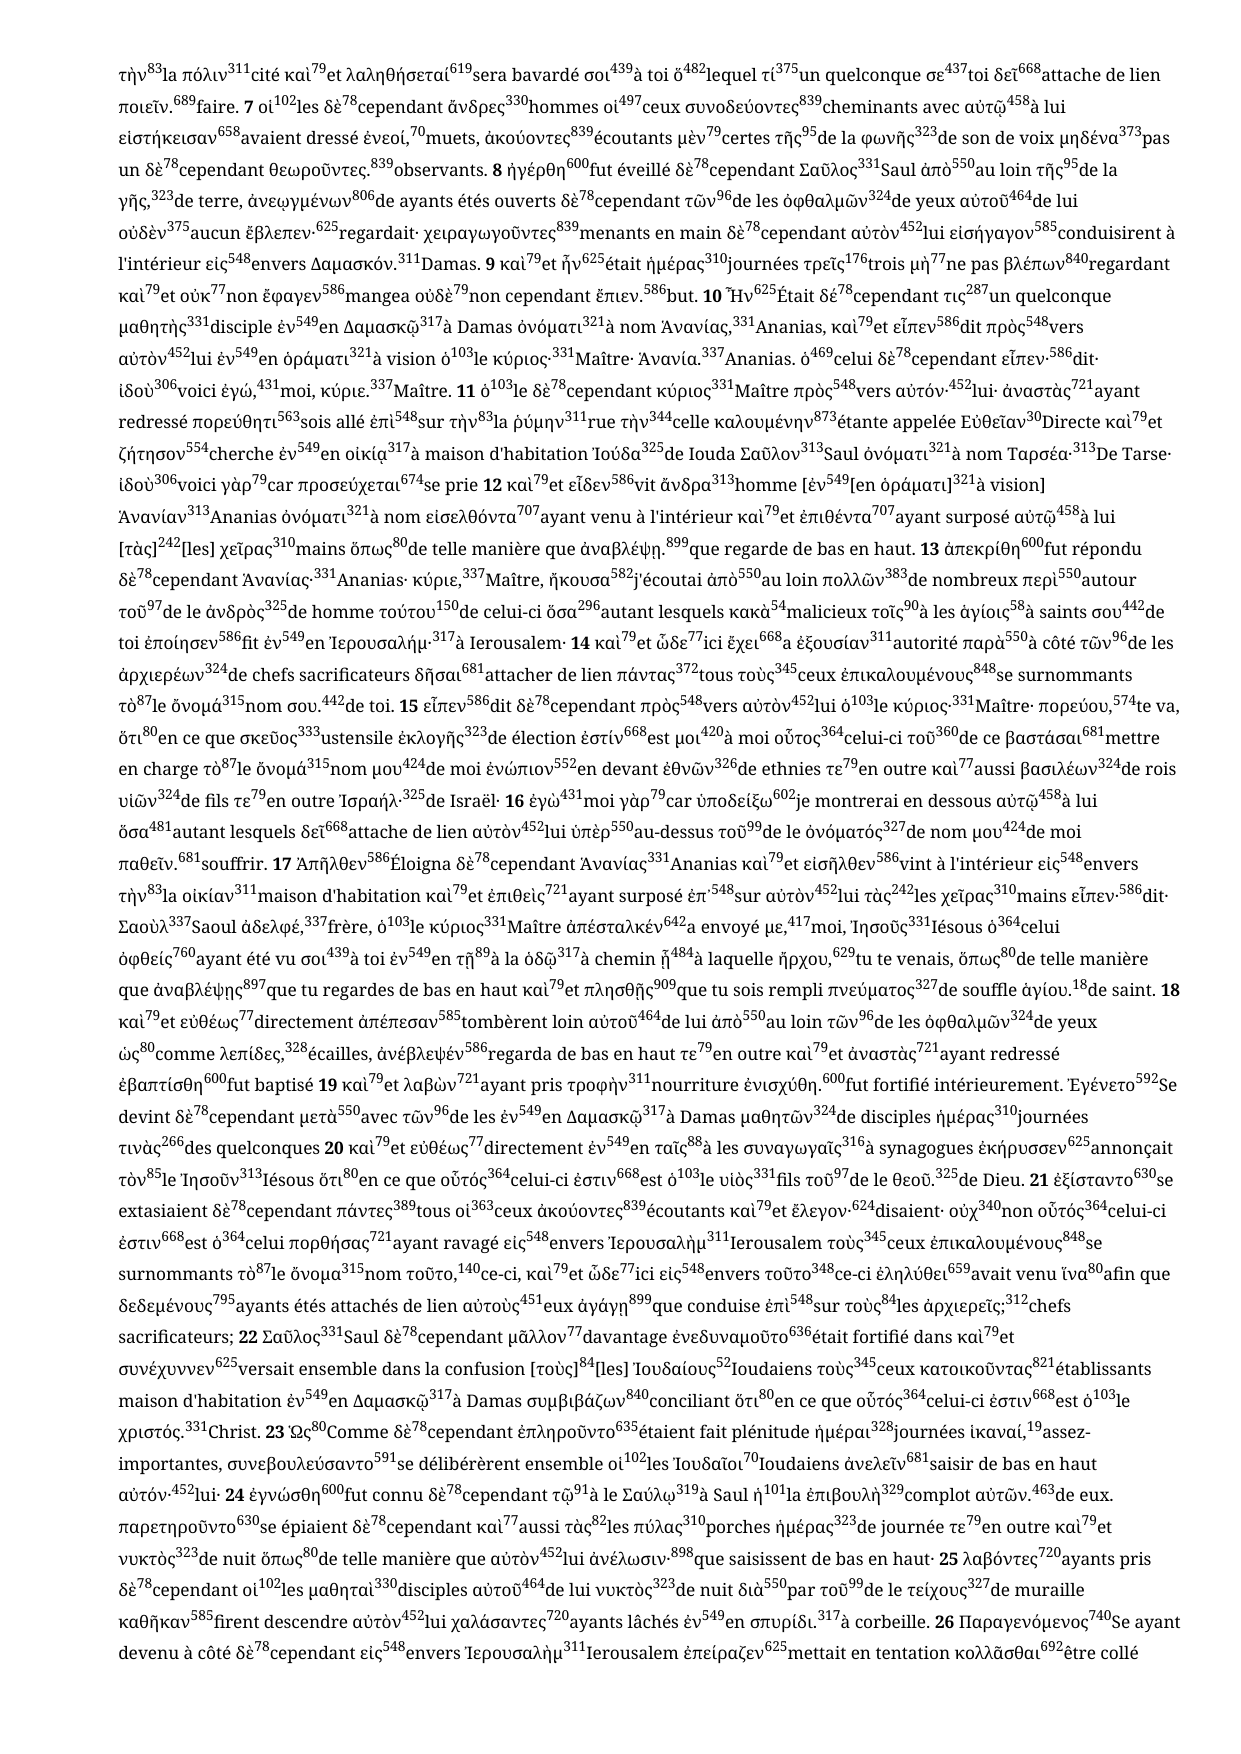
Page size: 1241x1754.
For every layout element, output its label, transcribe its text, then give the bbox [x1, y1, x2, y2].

text 1 Ὁ103Le δὲ78cependant Σαῦλος331Saul ἔτι77encore ἐμπνέων840inspirant souffle ἀπειλῆς323de menace καὶ79et φόνου325de meurtre εἰς548envers τοὺς84les μαθητὰς312disciples τοῦ97de le κυρίου,325de Maître, προσελθὼν721ayant venu vers τῷ91à le ἀρχιερεῖ319à chef sacrificateur 2 ᾐτήσατο592se demanda παρ᾽550à côté αὐτοῦ464de lui ἐπιστολὰς310épîtres εἰς548envers Δαμασκὸν311Damas πρὸς548vers τὰς82les συναγωγάς,310synagogues, ὅπως80de telle manière que ἐάν80si le cas échéant τινας372des quelconques εὕρῃ899que trouve τῆς95de la ὁδοῦ323de chemin ὄντας,821étants, ἄνδρας312hommes τε79en outre καὶ79et γυναῖκας,310femmes, δεδεμένους795ayants étés attachés de lien ἀγάγῃ899que conduise εἰς548envers Ἰερουσαλήμ.311Ierousalem. 3 Ἐν549En δὲ78cependant τῷ354à ce πορεύεσθαι690se aller ἐγένετο592se devint αὐτὸν452lui ἐγγίζειν689approcher τῇ89à la Δαμασκῷ,317à Damas, ἐξαίφνης77soudainement τε79en outre αὐτὸν452lui περιήστραψεν586éclaira autour φῶς333lumière ἐκ550hors τοῦ97de le οὐρανοῦ325de ciel 4 καὶ79et πεσὼν721ayant tombé ἐπὶ548sur τὴν83la γῆν311terre ἤκουσεν586écouta φωνὴν311son de voix λέγουσαν820disante αὐτῷ·458à lui· Σαοὺλ337Saoul Σαούλ,337Saoul, τί399quel με417moi διώκεις;666tu poursuis; 5 εἶπεν586dit δέ·78cependant· τίς410quel εἶ,666tu es, κύριε;337Maître; ὁ469celui δέ·78cependant· ἐγώ431moi εἰμι664je suis Ἰησοῦς331Iésous ὃν480lequel σὺ448toi διώκεις·666tu poursuis· 6 ἀλλ᾽79mais ἀνάστηθι554redresse καὶ79et εἴσελθε554viens à l'intérieur εἰς548envers τὴν83la πόλιν311cité καὶ79et λαληθήσεταί619sera bavardé σοι439à toi ὅ482lequel τί375un quelconque σε437toi δεῖ668attache de lien ποιεῖν.689faire. 7 οἱ102les δὲ78cependant ἄνδρες330hommes οἱ497ceux συνοδεύοντες839cheminants avec αὐτῷ458à lui εἱστήκεισαν658avaient dressé ἐνεοί,70muets, ἀκούοντες839écoutants μὲν79certes τῆς95de la φωνῆς323de son de voix μηδένα373pas un δὲ78cependant θεωροῦντες.839observants. 8 ἠγέρθη600fut éveillé δὲ78cependant Σαῦλος331Saul ἀπὸ550au loin τῆς95de la γῆς,323de terre, ἀνεῳγμένων806de ayants étés ouverts δὲ78cependant τῶν96de les ὀφθαλμῶν324de yeux αὐτοῦ464de lui οὐδὲν375aucun ἔβλεπεν·625regardait· χειραγωγοῦντες839menants en main δὲ78cependant αὐτὸν452lui εἰσήγαγον585conduisirent à l'intérieur εἰς548envers Δαμασκόν.311Damas. 9 καὶ79et ἦν625était ἡμέρας310journées τρεῖς176trois μὴ77ne pas βλέπων840regardant καὶ79et οὐκ77non ἔφαγεν586mangea οὐδὲ79non cependant ἔπιεν.586but. 10 Ἦν625Était δέ78cependant τις287un quelconque μαθητὴς331disciple ἐν549en Δαμασκῷ317à Damas ὀνόματι321à nom Ἁνανίας,331Ananias, καὶ79et εἶπεν586dit πρὸς548vers αὐτὸν452lui ἐν549en ὁράματι321à vision ὁ103le κύριος·331Maître· Ἁνανία.337Ananias. ὁ469celui δὲ78cependant εἶπεν·586dit· ἰδοὺ306voici ἐγώ,431moi, κύριε.337Maître. 11 ὁ103le δὲ78cependant κύριος331Maître πρὸς548vers αὐτόν·452lui· ἀναστὰς721ayant redressé πορεύθητι563sois allé ἐπὶ548sur τὴν83la ῥύμην311rue τὴν344celle καλουμένην873étante appelée Εὐθεῖαν30Directe καὶ79et ζήτησον554cherche ἐν549en οἰκίᾳ317à maison d'habitation Ἰούδα325de Iouda Σαῦλον313Saul ὀνόματι321à nom Ταρσέα·313De Tarse· ἰδοὺ306voici γὰρ79car προσεύχεται674se prie 12 καὶ79et εἶδεν586vit ἄνδρα313homme [ἐν549[en ὁράματι]321à vision] Ἁνανίαν313Ananias ὀνόματι321à nom εἰσελθόντα707ayant venu à l'intérieur καὶ79et ἐπιθέντα707ayant surposé αὐτῷ458à lui [τὰς]242[les] χεῖρας310mains ὅπως80de telle manière que ἀναβλέψῃ.899que regarde de bas en haut. 13 ἀπεκρίθη600fut répondu δὲ78cependant Ἁνανίας·331Ananias· κύριε,337Maître, ἤκουσα582j'écoutai ἀπὸ550au loin πολλῶν383de nombreux περὶ550autour τοῦ97de le ἀνδρὸς325de homme τούτου150de celui-ci ὅσα296autant lesquels κακὰ54malicieux τοῖς90à les ἁγίοις58à saints σου442de toi ἐποίησεν586fit ἐν549en Ἰερουσαλήμ·317à Ierousalem· 14 καὶ79et ὧδε77ici ἔχει668a ἐξουσίαν311autorité παρὰ550à côté τῶν96de les ἀρχιερέων324de chefs sacrificateurs δῆσαι681attacher de lien πάντας372tous τοὺς345ceux ἐπικαλουμένους848se surnommants τὸ87le ὄνομά315nom σου.442de toi. 15 εἶπεν586dit δὲ78cependant πρὸς548vers αὐτὸν452lui ὁ103le κύριος·331Maître· πορεύου,574te va, ὅτι80en ce que σκεῦος333ustensile ἐκλογῆς323de élection ἐστίν668est μοι420à moi οὗτος364celui-ci τοῦ360de ce βαστάσαι681mettre en charge τὸ87le ὄνομά315nom μου424de moi ἐνώπιον552en devant ἐθνῶν326de ethnies τε79en outre καὶ77aussi βασιλέων324de rois υἱῶν324de fils τε79en outre Ἰσραήλ·325de Israël· 16 ἐγὼ431moi γὰρ79car ὑποδείξω602je montrerai en dessous αὐτῷ458à lui ὅσα481autant lesquels δεῖ668attache de lien αὐτὸν452lui ὑπὲρ550au-dessus τοῦ99de le ὀνόματός327de nom μου424de moi παθεῖν.681souffrir. 17 Ἀπῆλθεν586Éloigna δὲ78cependant Ἁνανίας331Ananias καὶ79et εἰσῆλθεν586vint à l'intérieur εἰς548envers τὴν83la οἰκίαν311maison d'habitation καὶ79et ἐπιθεὶς721ayant surposé ἐπ᾽548sur αὐτὸν452lui τὰς242les χεῖρας310mains εἶπεν·586dit· Σαοὺλ337Saoul ἀδελφέ,337frère, ὁ103le κύριος331Maître ἀπέσταλκέν642a envoyé με,417moi, Ἰησοῦς331Iésous ὁ364celui ὀφθείς760ayant été vu σοι439à toi ἐν549en τῇ89à la ὁδῷ317à chemin ᾗ484à laquelle ἤρχου,629tu te venais, ὅπως80de telle manière que ἀναβλέψῃς897que tu regardes de bas en haut καὶ79et πλησθῇς909que tu sois rempli πνεύματος327de souffle ἁγίου.18de saint. 18 καὶ79et εὐθέως77directement ἀπέπεσαν585tombèrent loin αὐτοῦ464de lui ἀπὸ550au loin τῶν96de les ὀφθαλμῶν324de yeux ὡς80comme λεπίδες,328écailles, ἀνέβλεψέν586regarda de bas en haut τε79en outre καὶ79et ἀναστὰς721ayant redressé ἐβαπτίσθη600fut baptisé 19 καὶ79et λαβὼν721ayant pris τροφὴν311nourriture ἐνισχύθη.600fut fortifié intérieurement. Ἐγένετο592Se devint δὲ78cependant μετὰ550avec τῶν96de les ἐν549en Δαμασκῷ317à Damas μαθητῶν324de disciples ἡμέρας310journées τινὰς266des quelconques 20 καὶ79et εὐθέως77directement ἐν549en ταῖς88à les συναγωγαῖς316à synagogues ἐκήρυσσεν625annonçait τὸν85le Ἰησοῦν313Iésous ὅτι80en ce que οὗτός364celui-ci ἐστιν668est ὁ103le υἱὸς331fils τοῦ97de le θεοῦ.325de Dieu. 21 ἐξίσταντο630se extasiaient δὲ78cependant πάντες389tous οἱ363ceux ἀκούοντες839écoutants καὶ79et ἔλεγον·624disaient· οὐχ340non οὗτός364celui-ci ἐστιν668est ὁ364celui πορθήσας721ayant ravagé εἰς548envers Ἰερουσαλὴμ311Ierousalem τοὺς345ceux ἐπικαλουμένους848se surnommants τὸ87le ὄνομα315nom τοῦτο,140ce-ci, καὶ79et ὧδε77ici εἰς548envers τοῦτο348ce-ci ἐληλύθει659avait venu ἵνα80afin que δεδεμένους795ayants étés attachés de lien αὐτοὺς451eux ἀγάγῃ899que conduise ἐπὶ548sur τοὺς84les ἀρχιερεῖς;312chefs sacrificateurs; 22 Σαῦλος331Saul δὲ78cependant μᾶλλον77davantage ἐνεδυναμοῦτο636était fortifié dans καὶ79et συνέχυννεν625versait ensemble dans la confusion [τοὺς]84[les] Ἰουδαίους52Ioudaiens τοὺς345ceux κατοικοῦντας821établissants maison d'habitation ἐν549en Δαμασκῷ317à Damas συμβιβάζων840conciliant ὅτι80en ce que οὗτός364celui-ci ἐστιν668est ὁ103le χριστός.331Christ. 23 Ὡς80Comme δὲ78cependant ἐπληροῦντο635étaient fait plénitude ἡμέραι328journées ἱκαναί,19assez-importantes, συνεβουλεύσαντο591se délibérèrent ensemble οἱ102les Ἰουδαῖοι70Ioudaiens ἀνελεῖν681saisir de bas en haut αὐτόν·452lui· 24 ἐγνώσθη600fut connu δὲ78cependant τῷ91à le Σαύλῳ319à Saul ἡ101la ἐπιβουλὴ329complot αὐτῶν.463de eux. παρετηροῦντο630se épiaient δὲ78cependant καὶ77aussi τὰς82les πύλας310porches ἡμέρας323de journée τε79en outre καὶ79et νυκτὸς323de nuit ὅπως80de telle manière que αὐτὸν452lui ἀνέλωσιν·898que saisissent de bas en haut· 25 λαβόντες720ayants pris δὲ78cependant οἱ102les μαθηταὶ330disciples αὐτοῦ464de lui νυκτὸς323de nuit διὰ550par τοῦ99de le τείχους327de muraille καθῆκαν585firent descendre αὐτὸν452lui χαλάσαντες720ayants lâchés ἐν549en σπυρίδι.317à corbeille. 26 Παραγενόμενος740Se ayant devenu à côté δὲ78cependant εἰς548envers Ἰερουσαλὴμ311Ierousalem ἐπείραζεν625mettait en tentation κολλᾶσθαι692être collé τοῖς90à les μαθηταῖς,318à disciples, καὶ79et πάντες389tous ἐφοβοῦντο630se effrayaient αὐτὸν452lui μὴ77ne pas πιστεύοντες839croyants ὅτι80en ce que ἐστὶν668est μαθητής.331disciple. 27 Βαρναβᾶς331Bar-Nabas δὲ78cependant ἐπιλαβόμενος740se ayant emparé αὐτὸν452lui ἤγαγεν586conduisit πρὸς548vers τοὺς84les ἀποστόλους312envoyés καὶ79et διηγήσατο592se raconta complètement αὐτοῖς457à eux πῶς77comment? ἐν549en τῇ89à la ὁδῷ317à chemin εἶδεν586vit τὸν85le κύριον313Maître καὶ79et ὅτι80en ce que ἐλάλησεν586bavarda αὐτῷ458à lui καὶ79et πῶς77comment? ἐν549en Δαμασκῷ317à Damas ἐπαρρησιάσατο592se oralisa franchement ἐν549en τῷ93à le ὀνόματι321à nom τοῦ97de le Ἰησοῦ.325de Iésous. 28 καὶ79et ἦν625était μετ᾽550avec αὐτῶν463de eux εἰσπορευόμενος867se allant à l'intérieur καὶ79et ἐκπορευόμενος867se allant au dehors εἰς548envers Ἰερουσαλήμ,311Ierousalem, παρρησιαζόμενος867se oralisant franchement ἐν549en τῷ93à le ὀνόματι321à nom τοῦ97de le κυρίου,325de Maître, 29 ἐλάλει625bavardait τε79en outre καὶ79et συνεζήτει625cherchait ensemble πρὸς548vers τοὺς84les Ἑλληνιστάς,312Hellénistes, οἱ468ceux δὲ78cependant ἐπεχείρουν624mettaient la main sur ἀνελεῖν681saisir de bas en haut αὐτόν.452lui. 30 ἐπιγνόντες720ayants reconnus δὲ78cependant οἱ102les ἀδελφοὶ330frères κατήγαγον585menèrent de haut en bas αὐτὸν452lui εἰς548envers Καισάρειαν311Kaesareia καὶ79et ἐξαπέστειλαν585envoyèrent dehors αὐτὸν452lui εἰς548envers Ταρσόν.311Tarse. 31 Ἡ101La μὲν77certes οὖν79donc ἐκκλησία329église καθ᾽550contre ὅλης279de toute entière τῆς95de la Ἰουδαίας323de Ioudaia καὶ79et Γαλιλαίας323de Galilée καὶ79et Σαμαρείας323de Samareia εἶχεν625avait εἰρήνην311paix οἰκοδομουμένη889étante édifiée en maison καὶ79et πορευομένη865se allante τῷ91à le φόβῳ319à effroi τοῦ97de le κυρίου325de Maître καὶ79et τῇ89à la παρακλήσει317à appel à côté τοῦ99de le ἁγίου18de saint πνεύματος327de souffle ἐπληθύνετο.636était multiplié. 32 Ἐγένετο592Se devint δὲ78cependant Πέτρον313Pierre διερχόμενον849se passant à travers διὰ550par πάντων385de tous κατελθεῖν681venir de haut en bas καὶ77aussi πρὸς548vers τοὺς84les ἁγίους52saints τοὺς345ceux κατοικοῦντας821établissants maison d'habitation Λύδδα.311Lydda. 33 εὗρεν586trouva δὲ78cependant ἐκεῖ77là ἄνθρωπόν313être humain τινα269un quelconque ὀνόματι321à nom Αἰνέαν313Ainéa ἐξ550hors ἐτῶν326de ans ὀκτὼ192de huit κατακείμενον849se couchant de haut en bas ἐπὶ550sur κραβάττου,325de grabat, ὃς498lequel ἦν625était παραλελυμένος.813ayant été paralysé. 34 καὶ79et εἶπεν586dit αὐτῷ458à lui ὁ103le Πέτρος·331Pierre· Αἰνέα,337Ainéa, ἰᾶταί674se guérit σε437toi Ἰησοῦς331Iésous Χριστός·331Christ· ἀνάστηθι554redresse καὶ79et στρῶσον554étends σεαυτῷ.520à toi-même. καὶ79et εὐθέως77directement ἀνέστη.586redressa. 35 καὶ79et εἶδαν585virent αὐτὸν452lui πάντες389tous οἱ363ceux κατοικοῦντες839établissants maison d'habitation Λύδδα311Lydda καὶ79et τὸν85le Σαρῶνα,313Sarona, οἵτινες497lesquels des quelconques ἐπέστρεψαν585tournèrent sur ἐπὶ548sur τὸν85le κύριον.313Maître. 36 Ἐν549En Ἰόππῃ317à Ioppé δέ78cependant τις285une quelconque ἦν625était μαθήτρια329disciple ὀνόματι321à nom Ταβιθά,329Tabitha, ἣ496laquelle διερμηνευομένη889étante interprétée en détail λέγεται680est dit Δορκάς·329Dorcas· αὕτη467celle-ci ἦν625était πλήρης45de plénitude ἔργων326de travaux ἀγαθῶν17de bons καὶ79et ἐλεημοσυνῶν322de actes de miséricorde ὧν489de lesquelles ἐποίει.625faisait. 37 ἐγένετο592se devint δὲ78cependant ἐν549en ταῖς88à les ἡμέραις316à journées ἐκείναις141à celles-là ἀσθενήσασαν705ayante étée infirme αὐτὴν450elle ἀποθανεῖν·681mourir loin· λούσαντες720ayants baignés δὲ78cependant αὐτὴν450elle ἔθηκαν585posèrent ἐν549en ὑπερῴῳ.321à partie au-dessus. 38 ἐγγὺς77proche δὲ78cependant οὔσης832de étante Λύδδας323de Lydda τῇ89à la Ἰόππῃ317à Ioppé οἱ102les μαθηταὶ330disciples ἀκούσαντες720ayants écoutés ὅτι80en ce que Πέτρος331Pierre ἐστὶν668est ἐν549en αὐτῇ456à elle ἀπέστειλαν585envoyèrent δύο178deux ἄνδρας312hommes πρὸς548vers αὐτὸν452lui παρακαλοῦντες·839appelants à côté· μὴ77ne pas ὀκνήσῃς897que tu paresses διελθεῖν681passer à travers ἕως552jusqu'à ce que ἡμῶν.423de nous. 39 ἀναστὰς721ayant redressé δὲ78cependant Πέτρος331Pierre συνῆλθεν586vint ensemble αὐτοῖς·457à eux· ὃν480lequel παραγενόμενον726se ayant devenu à côté ἀνήγαγον585conduisirent de bas en haut εἰς548envers τὸ87le ὑπερῷον315partie au-dessus καὶ79et παρέστησαν585dressèrent à côté αὐτῷ458à lui πᾶσαι284toutes αἱ100les χῆραι328veuves κλαίουσαι837pleurantes καὶ79et ἐπιδεικνύμεναι864se montrantes sûrement χιτῶνας312chitons καὶ79et ἱμάτια314himations ὅσα481autant lesquels ἐποίει625faisait μετ᾽550avec αὐτῶν461de elles οὖσα838étante ἡ101la Δορκάς.329Dorcas. 40 ἐκβαλὼν721ayant éjecté δὲ78cependant ἔξω77au-dehors πάντας372tous ὁ103le Πέτρος331Pierre καὶ79et θεὶς721ayant posé τὰ246les γόνατα314genoux προσηύξατο592se pria καὶ79et ἐπιστρέψας721ayant tourné sur πρὸς548vers τὸ87le σῶμα315corps εἶπεν·586dit· Ταβιθά,335Tabitha, ἀνάστηθι.554redresse. ἡ467celle δὲ78cependant ἤνοιξεν586ouvrit τοὺς84les ὀφθαλμοὺς312yeux αὐτῆς,462de elle, καὶ79et ἰδοῦσα719ayante vue τὸν85le Πέτρον313Pierre ἀνεκάθισεν.586assit de bas en haut. 41 δοὺς721ayant donné δὲ78cependant αὐτῇ456à elle χεῖρα311main ἀνέστησεν586redressa αὐτήν·450elle· φωνήσας721ayant sonné de voix δὲ78cependant τοὺς84les ἁγίους52saints καὶ79et τὰς82les χήρας310veuves παρέστησεν586dressa à côté αὐτὴν450elle ζῶσαν.820vivante. 42 γνωστὸν49connu δὲ78cependant ἐγένετο592se devint καθ᾽550contre ὅλης279de toute entière τῆς95de la Ἰόππης323de Ioppé καὶ79et ἐπίστευσαν585crurent πολλοὶ389nombreux ἐπὶ548sur τὸν85le κύριον.313Maître. 43 Ἐγένετο592Se devint δὲ78cependant ἡμέρας310journées ἱκανὰς266assez-importantes μεῖναι681rester ἐν549en Ἰόππῃ317à Ioppé παρά549à côté τινι275à un quelconque Σίμωνι319à Simon βυρσεῖ.319à tanneur. [118, 59, 1181, 1665]
